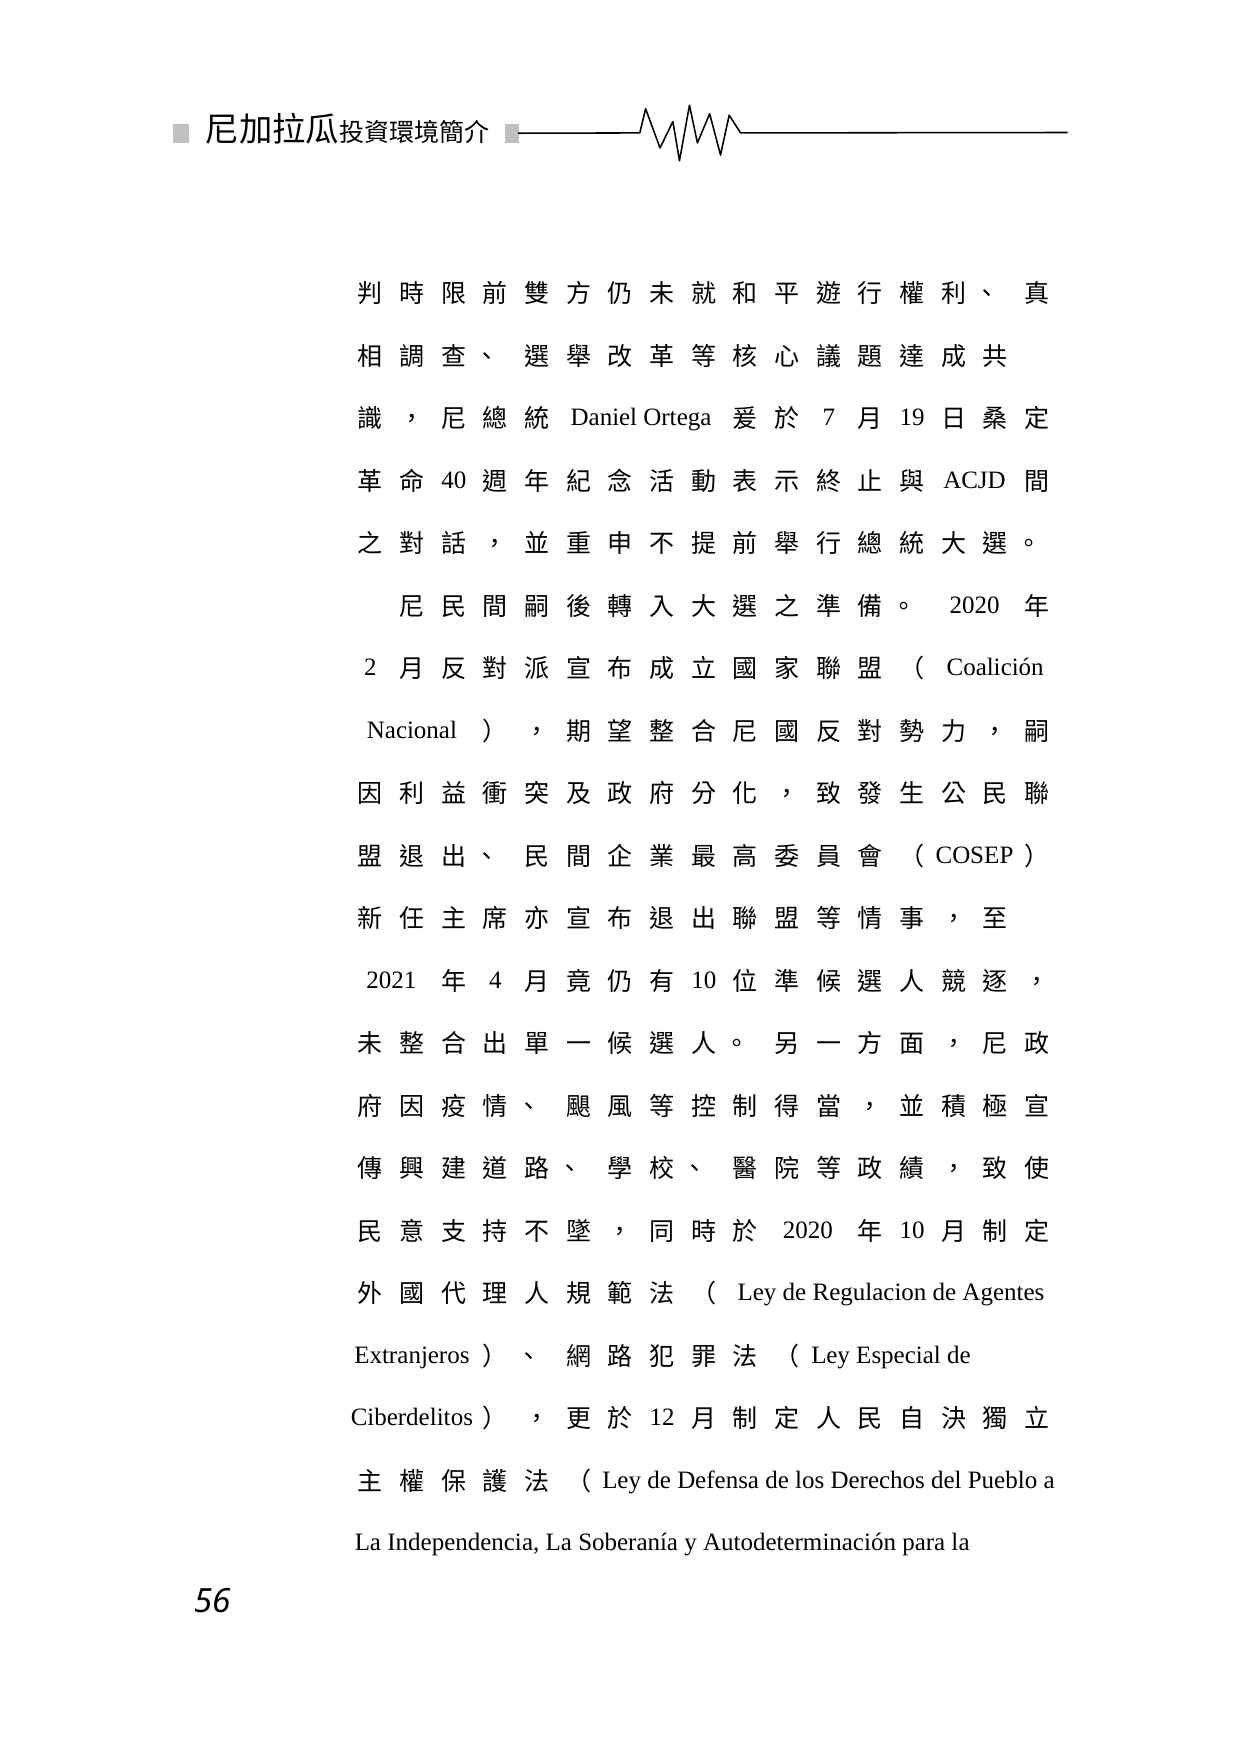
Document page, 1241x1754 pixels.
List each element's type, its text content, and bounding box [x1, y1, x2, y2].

text 判時限前雙方仍未就和平遊行權利、真相調查、選舉改革等核心議題達成共識，尼總統Daniel Ortega爰於7月19日桑定革命40週年紀念活動表示終止與ACJD間之對話，並重申不提前舉行總統大選。 [330, 250, 1058, 563]
text 尼民間嗣後轉入大選之準備。2020年2月反對派宣布成立國家聯盟（Coalición Nacional），期望整合尼國反對勢力，嗣因利益衝突及政府分化，致發生公民聯盟退出、民間企業最高委員會（COSEP）新任主席亦宣布退出聯盟等情事，至2021年4月竟仍有10位準候選人競逐，未整合出單一候選人。另一方面，尼政府因疫情、颶風等控制得當，並積極宣傳興建道路、學校、醫院等政績，致使民意支持不墜，同時於2020年10月制定外國代理人規範法（Ley de Regulacion de Agentes Extranjeros）、網路犯罪法（Ley Especial de Ciberdelitos），更於12月制定人民自決獨立主權保護法（Ley de Defensa de los Derechos del Pueblo a La Independencia, La Soberanía y Autodeterminación para la [330, 563, 1058, 1563]
